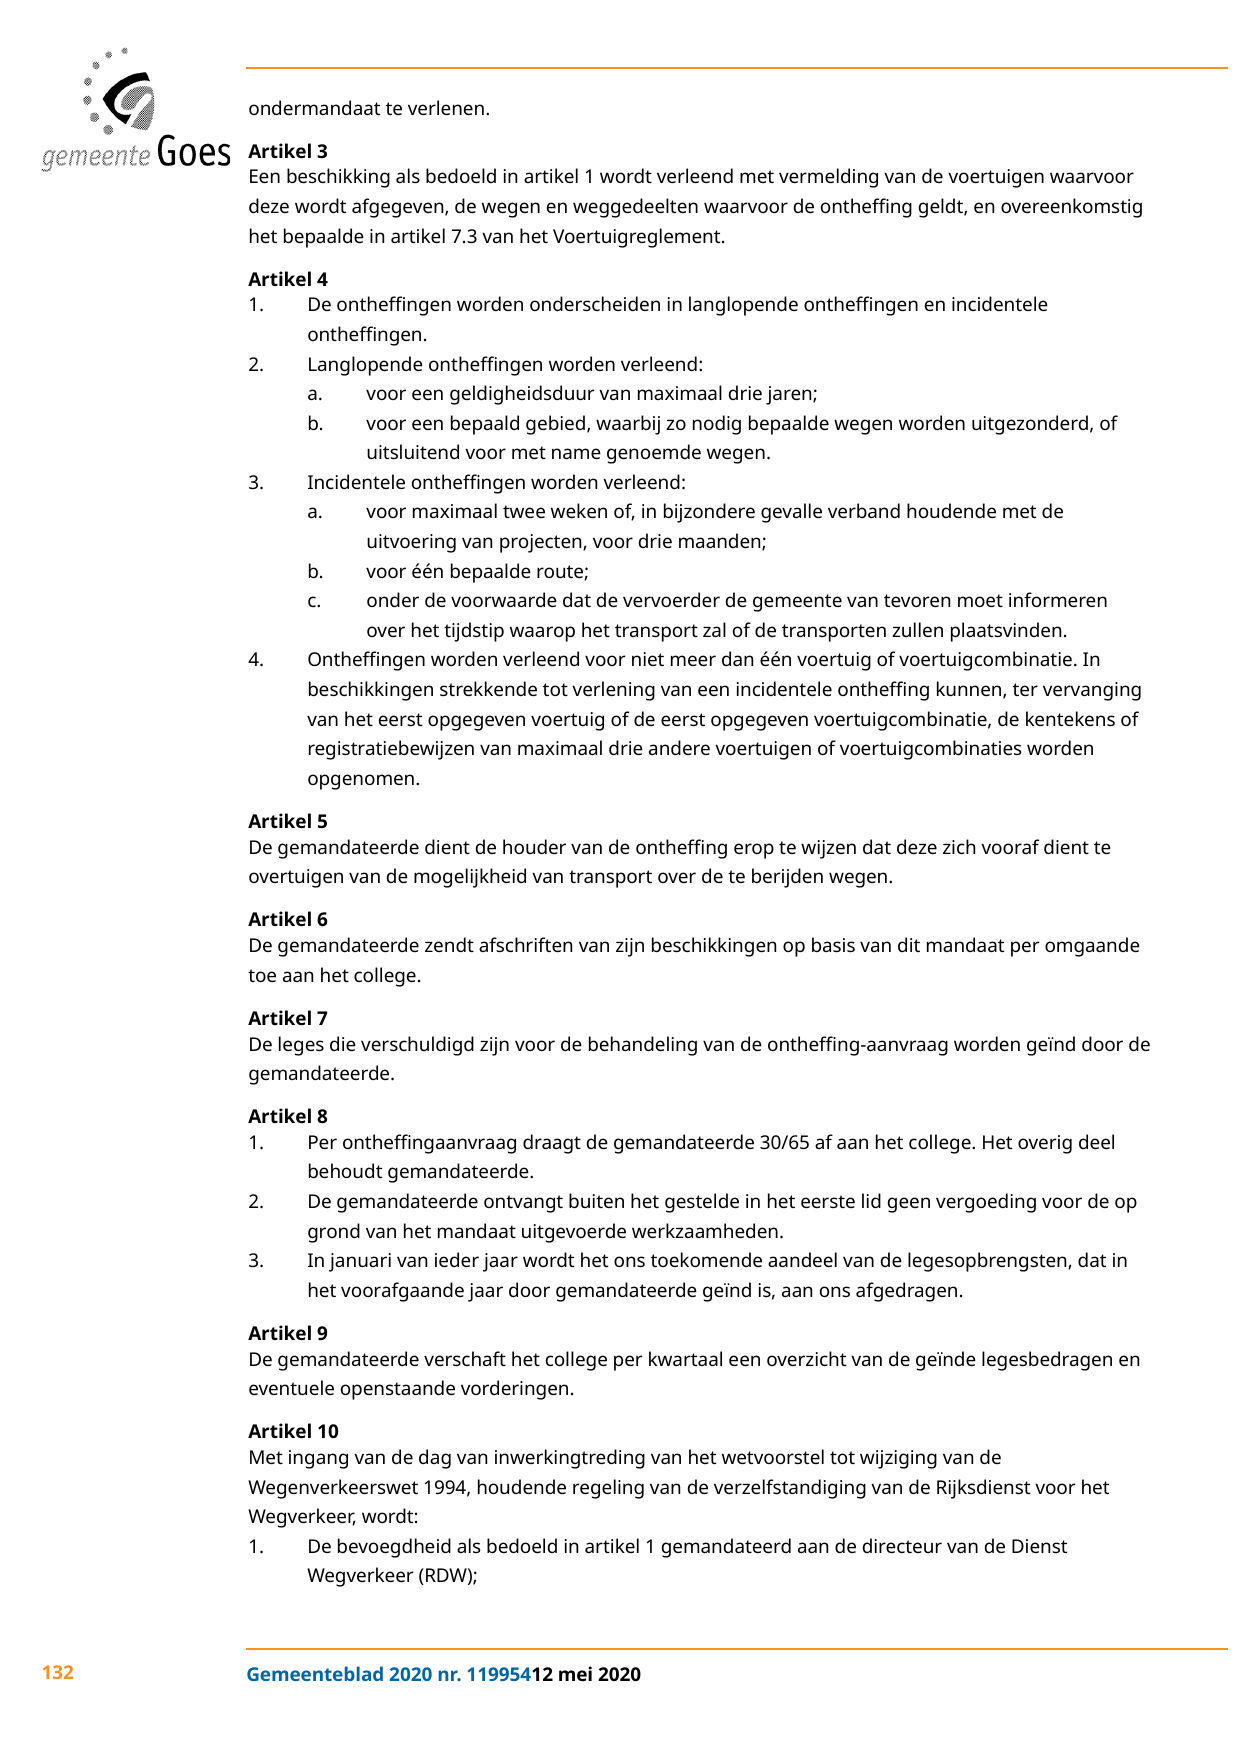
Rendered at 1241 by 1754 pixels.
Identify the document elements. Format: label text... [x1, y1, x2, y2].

list voor maximaal twee weken of, in bijzondere gevalle verband houdende met de uitvoering van projecten, voor drie maanden; [307, 499, 1152, 554]
list In januari van ieder jaar wordt het ons toekomende aandeel van de legesopbrengsten, dat in het voorafgaande jaar door gemandateerde geïnd is, aan ons afgedragen. [248, 1247, 1152, 1303]
text Artikel 7 [248, 1005, 1152, 1031]
list Ontheffingen worden verleend voor niet meer dan één voertuig of voertuigcombinatie. In beschikkingen strekkende tot verlening van een incidentele ontheffing kunnen, ter vervanging van het eerst opgegeven voertuig of de eerst opgegeven voertuigcombinatie, de kentekens of registratiebewijzen van maximaal drie andere voertuigen of voertuigcombinaties worden opgenomen. [248, 647, 1152, 791]
text Artikel 6 [248, 907, 1152, 932]
text Artikel 5 [248, 808, 1152, 834]
list Incidentele ontheffingen worden verleend: [248, 469, 1152, 495]
text Artikel 4 [248, 266, 1152, 292]
text Een beschikking als bedoeld in artikel 1 wordt verleend met vermelding van de voertuigen waarvoor deze wordt afgegeven, de wegen en weggedeelten waarvoor de ontheffing geldt, en overeenkomstig het bepaalde in artikel 7.3 van het Voertuigreglement. [248, 164, 1152, 248]
text Met ingang van de dag van inwerkingtreding van het wetvoorstel tot wijziging van de Wegenverkeerswet 1994, houdende regeling van de verzelfstandiging van de Rijksdienst voor het Wegverkeer, wordt: [248, 1444, 1152, 1529]
list voor één bepaalde route; [307, 558, 1152, 584]
list onder de voorwaarde dat de vervoerder de gemeente van tevoren moet informeren over het tijdstip waarop het transport zal of de transporten zullen plaatsvinden. [307, 587, 1152, 643]
list De gemandateerde ontvangt buiten het gestelde in het eerste lid geen vergoeding voor de op grond van het mandaat uitgevoerde werkzaamheden. [248, 1188, 1152, 1244]
text De gemandateerde zendt afschriften van zijn beschikkingen op basis van dit mandaat per omgaande toe aan het college. [248, 932, 1152, 988]
text Artikel 8 [248, 1103, 1152, 1129]
text De gemandateerde verschaft het college per kwartaal een overzicht van de geïnde legesbedragen en eventuele openstaande vorderingen. [248, 1346, 1152, 1401]
list Per ontheffingaanvraag draagt de gemandateerde 30/65 af aan het college. Het overig deel behoudt gemandateerde. [248, 1129, 1152, 1184]
text Artikel 10 [248, 1419, 1152, 1444]
list Langlopende ontheffingen worden verleend: [248, 351, 1152, 377]
text De gemandateerde dient de houder van de ontheffing erop te wijzen dat deze zich vooraf dient te overtuigen van de mogelijkheid van transport over de te berijden wegen. [248, 834, 1152, 889]
text De leges die verschuldigd zijn voor de behandeling van de ontheffing-aanvraag worden geïnd door de gemandateerde. [248, 1031, 1152, 1086]
text Artikel 3 [248, 138, 1152, 164]
text ondermandaat te verlenen. [248, 95, 1152, 121]
picture [41, 47, 231, 172]
list voor een geldigheidsduur van maximaal drie jaren; [307, 380, 1152, 406]
text Artikel 9 [248, 1320, 1152, 1346]
list De ontheffingen worden onderscheiden in langlopende ontheffingen en incidentele ontheffingen. [248, 292, 1152, 347]
list De bevoegdheid als bedoeld in artikel 1 gemandateerd aan de directeur van de Dienst Wegverkeer (RDW); [248, 1533, 1152, 1588]
list voor een bepaald gebied, waarbij zo nodig bepaalde wegen worden uitgezonderd, of uitsluitend voor met name genoemde wegen. [307, 410, 1152, 465]
